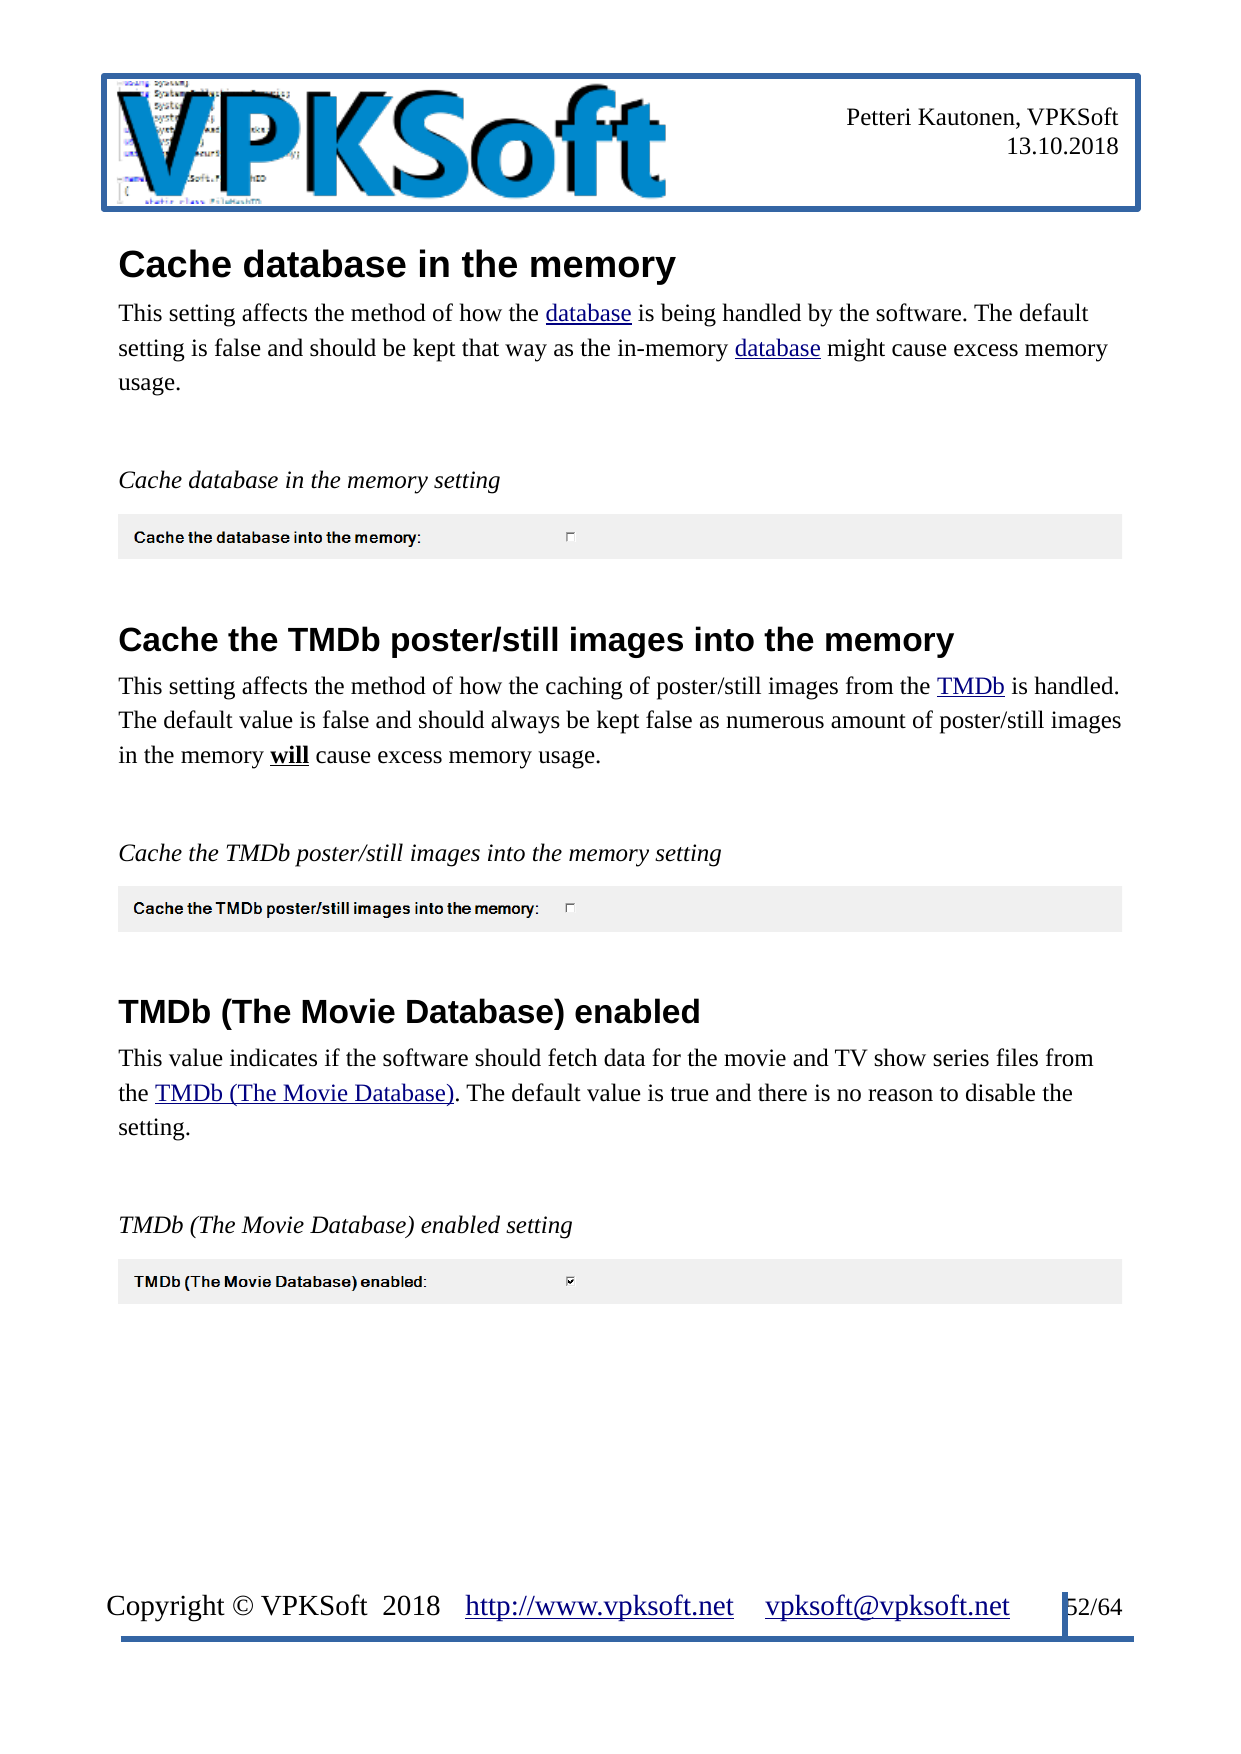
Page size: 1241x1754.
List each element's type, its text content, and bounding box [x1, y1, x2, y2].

picture [116, 81, 672, 204]
picture [118, 514, 1123, 559]
text TMDb (The Movie Database) enabled setting [118, 1210, 1122, 1239]
picture [118, 886, 1123, 932]
text Cache database in the memory setting [118, 465, 1122, 494]
text This setting affects the method of how the database is being handled by the software. The default setting is false and should be kept that way as the in-memory database might cause excess memory usage. [118, 298, 1122, 396]
subtitle TMDb (The Movie Database) enabled [118, 992, 1122, 1031]
text This value indicates if the software should fetch data for the movie and TV show series files from the TMDb (The Movie Database). The default value is true and there is no reason to disable the setting. [118, 1043, 1122, 1141]
text Cache the TMDb poster/still images into the memory setting [118, 838, 1122, 867]
text This setting affects the method of how the caching of poster/still images from the TMDb is handled. The default value is false and should always be kept false as numerous amount of poster/still images in the memory will cause excess memory usage. [118, 671, 1122, 768]
subtitle Cache database in the memory [118, 242, 1122, 286]
subtitle Cache the TMDb poster/still images into the memory [118, 619, 1122, 658]
picture [118, 1259, 1123, 1304]
